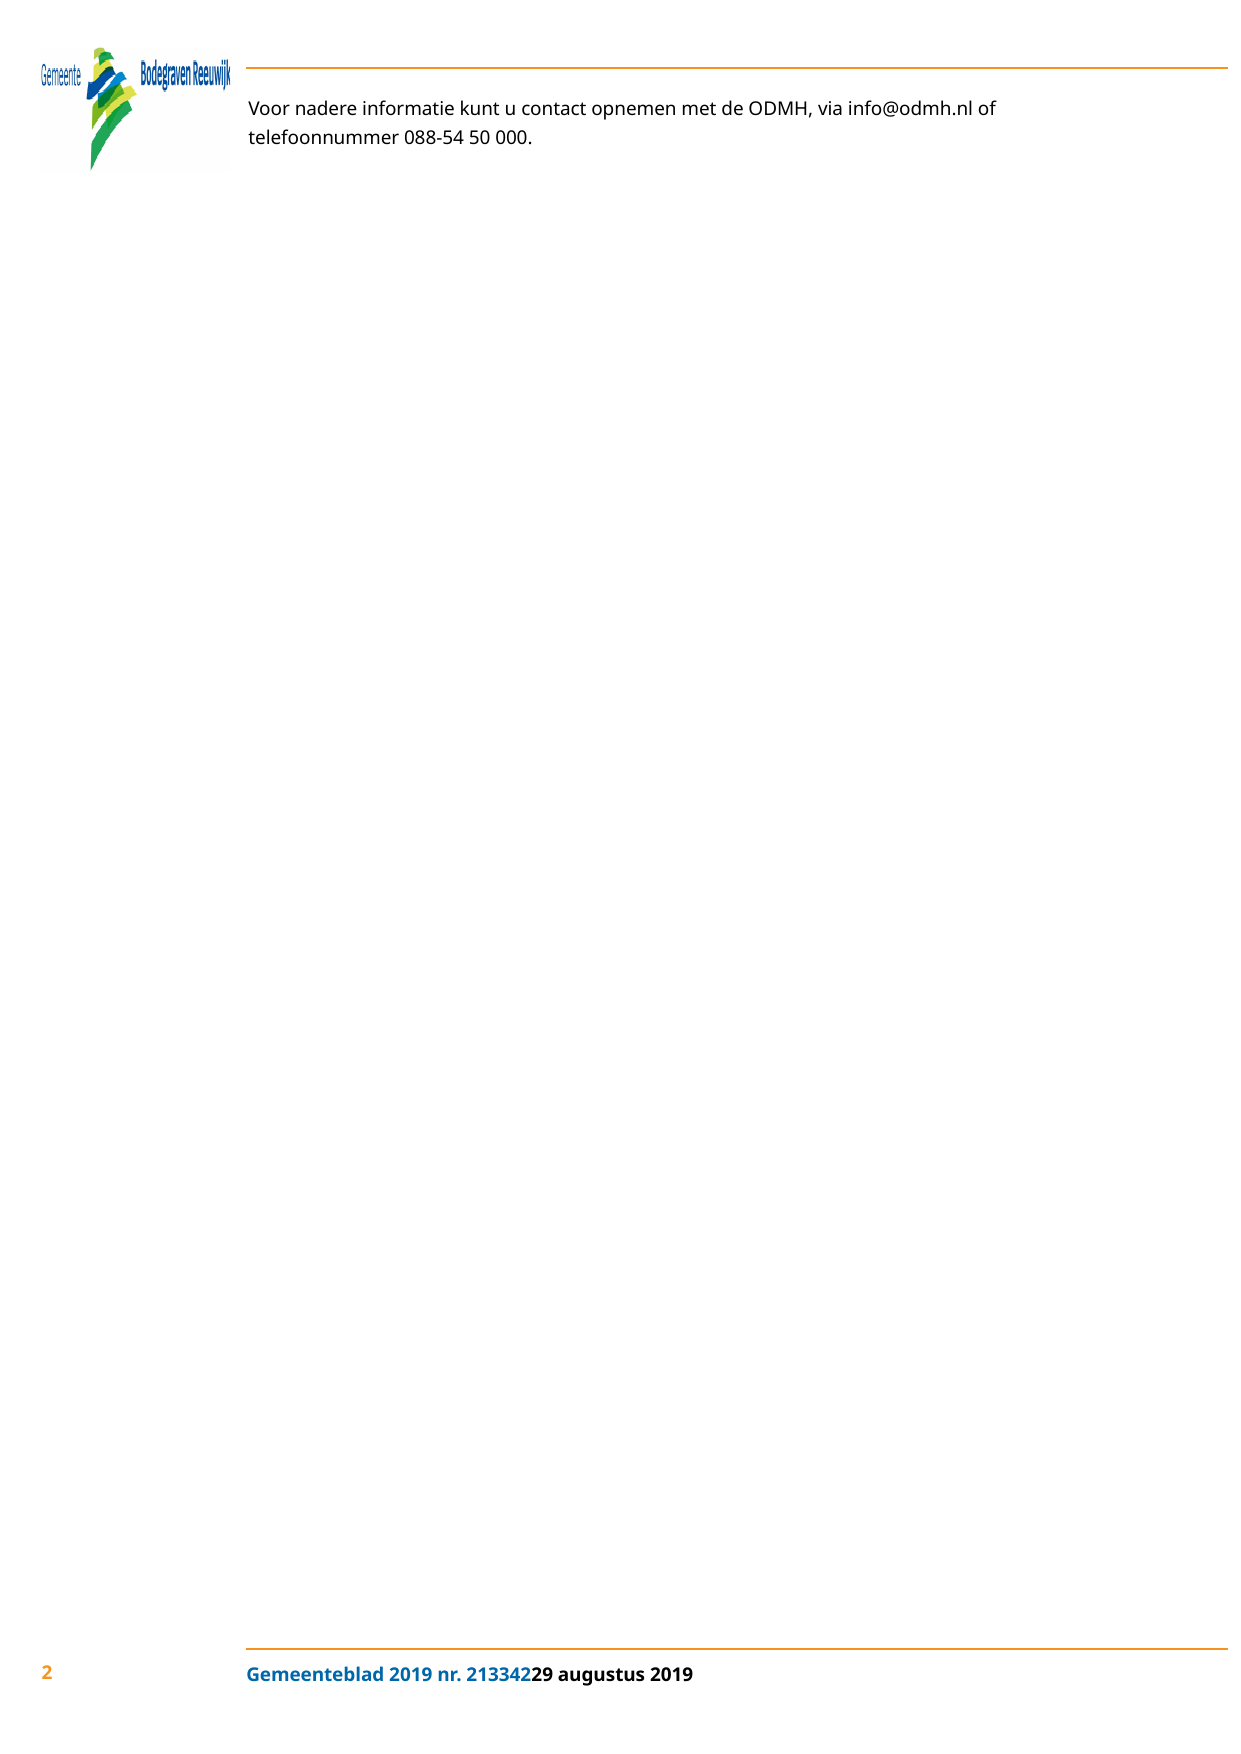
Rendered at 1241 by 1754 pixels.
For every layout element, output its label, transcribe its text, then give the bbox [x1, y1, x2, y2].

picture [41, 47, 231, 172]
text Voor nadere informatie kunt u contact opnemen met de ODMH, via info@odmh.nl of telefoonnummer 088-54 50 000. [248, 95, 1152, 150]
